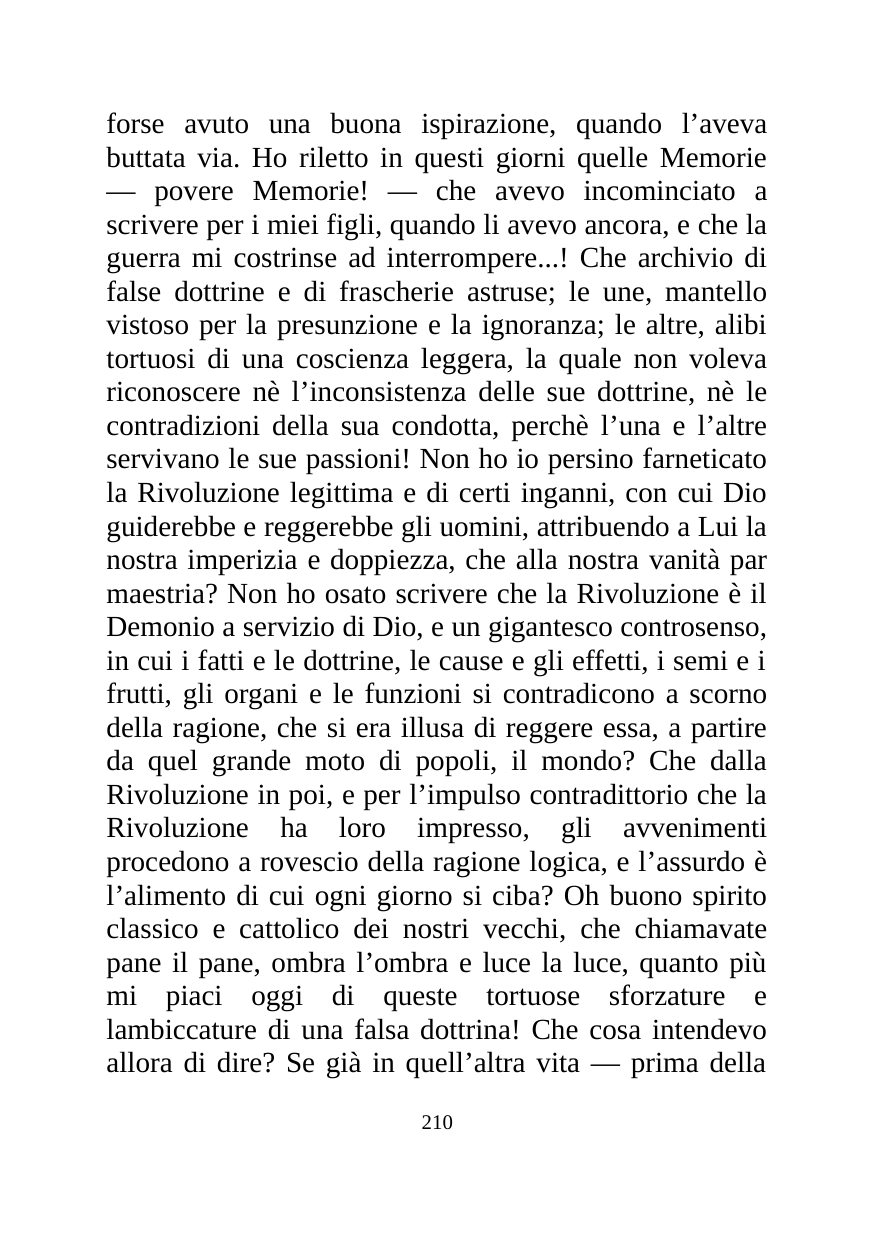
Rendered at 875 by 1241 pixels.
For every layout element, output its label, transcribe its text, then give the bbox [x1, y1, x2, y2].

text forse avuto una buona ispirazione, quando l’aveva buttata via. Ho riletto in questi giorni quelle Memorie — povere Memorie! — che avevo incominciato a scrivere per i miei figli, quando li avevo ancora, e che la guerra mi costrinse ad interrompere...! Che archivio di false dottrine e di frascherie astruse; le une, mantello vistoso per la presunzione e la ignoranza; le altre, alibi tortuosi di una coscienza leggera, la quale non voleva riconoscere nè l’inconsistenza delle sue dottrine, nè le contradizioni della sua condotta, perchè l’una e l’altre servivano le sue passioni! Non ho io persino farneticato la Rivoluzione legittima e di certi inganni, con cui Dio guiderebbe e reggerebbe gli uomini, attribuendo a Lui la nostra imperizia e doppiezza, che alla nostra vanità par maestria? Non ho osato scrivere che la Rivoluzione è il Demonio a servizio di Dio, e un gigantesco controsenso, in cui i fatti e le dottrine, le cause e gli effetti, i semi e i frutti, gli organi e le funzioni si contradicono a scorno della ragione, che si era illusa di reggere essa, a partire da quel grande moto di popoli, il mondo? Che dalla Rivoluzione in poi, e per l’impulso contradittorio che la Rivoluzione ha loro impresso, gli avvenimenti procedono a rovescio della ragione logica, e l’assurdo è l’alimento di cui ogni giorno si ciba? Oh buono spirito classico e cattolico dei nostri vecchi, che chiamavate pane il pane, ombra l’ombra e luce la luce, quanto più mi piaci oggi di queste tortuose sforzature e lambiccature di una falsa dottrina! Che cosa intendevo allora di dire? Se già in quell’altra vita — prima della [106, 106, 768, 1079]
